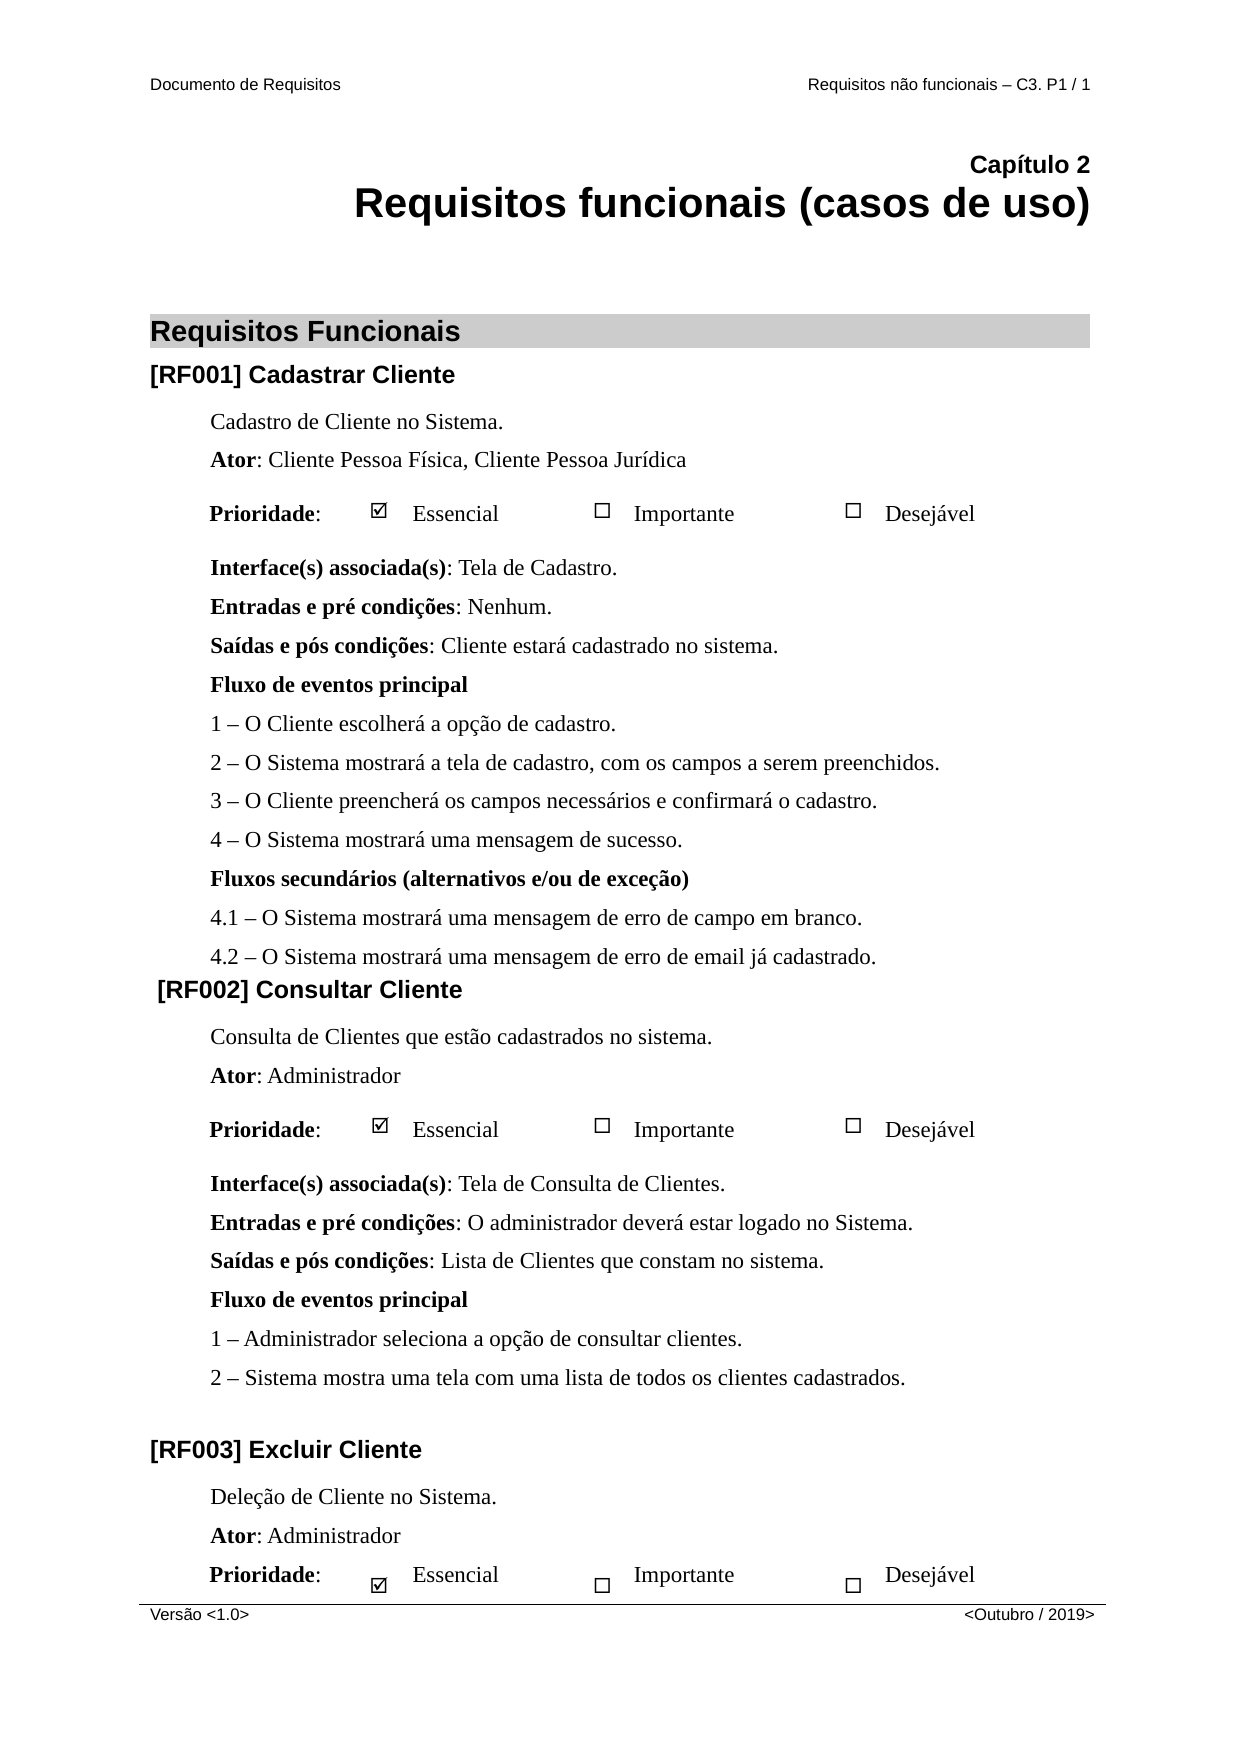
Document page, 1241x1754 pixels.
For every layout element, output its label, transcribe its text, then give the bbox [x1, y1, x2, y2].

text Ator: Administrador [210, 1522, 1090, 1548]
table_header  [357, 1095, 401, 1163]
table_header  [578, 1554, 622, 1598]
text Fluxos secundários (alternativos e/ou de exceção) [210, 865, 1090, 892]
text Deleção de Cliente no Sistema. [210, 1483, 1090, 1509]
table_header  [829, 479, 873, 548]
text Consulta de Clientes que estão cadastrados no sistema. [210, 1023, 1090, 1049]
table_header  [357, 1554, 401, 1598]
table_header Essencial [401, 1554, 578, 1598]
text 4 – O Sistema mostrará uma mensagem de sucesso. [210, 826, 1090, 853]
table_header  [578, 479, 622, 548]
table_header Importante [623, 1095, 829, 1163]
text Saídas e pós condições: Cliente estará cadastrado no sistema. [210, 632, 1090, 658]
table_header Importante [623, 479, 829, 548]
text 1 – O Cliente escolherá a opção de cadastro. [210, 710, 1090, 736]
table_header Desejável [874, 1554, 1017, 1598]
text [RF003] Excluir Cliente [150, 1435, 1090, 1464]
text Interface(s) associada(s): Tela de Cadastro. [210, 554, 1090, 581]
text Saídas e pós condições: Lista de Clientes que constam no sistema. [210, 1247, 1090, 1274]
text Ator: Administrador [210, 1062, 1090, 1088]
text 4.1 – O Sistema mostrará uma mensagem de erro de campo em branco. [210, 904, 1090, 930]
text Entradas e pré condições: O administrador deverá estar logado no Sistema. [210, 1208, 1090, 1235]
table_header Essencial [401, 479, 578, 548]
table_header Desejável [874, 479, 1017, 548]
text [RF002] Consultar Cliente [150, 976, 1090, 1004]
text 2 – Sistema mostra uma tela com uma lista de todos os clientes cadastrados. [210, 1364, 1090, 1390]
subtitle Requisitos Funcionais [150, 314, 1090, 348]
subtitle Requisitos funcionais (casos de uso) [150, 179, 1090, 227]
text Capítulo 2 [210, 150, 1090, 179]
text Interface(s) associada(s): Tela de Consulta de Clientes. [210, 1170, 1090, 1196]
text 4.2 – O Sistema mostrará uma mensagem de erro de email já cadastrado. [210, 943, 1090, 969]
text Entradas e pré condições: Nenhum. [210, 593, 1090, 619]
table_header  [829, 1095, 873, 1163]
table_header Importante [623, 1554, 829, 1598]
text Fluxo de eventos principal [210, 1286, 1090, 1313]
text [RF001] Cadastrar Cliente [150, 360, 1090, 389]
table_header Prioridade: [194, 1554, 357, 1598]
table_header Essencial [401, 1095, 578, 1163]
table_header Prioridade: [194, 479, 357, 548]
text Fluxo de eventos principal [210, 671, 1090, 697]
text 3 – O Cliente preencherá os campos necessários e confirmará o cadastro. [210, 787, 1090, 814]
text Cadastro de Cliente no Sistema. [210, 408, 1090, 434]
table_header  [829, 1554, 873, 1598]
text Ator: Cliente Pessoa Física, Cliente Pessoa Jurídica [210, 447, 1090, 473]
table_header  [578, 1095, 622, 1163]
table_header Prioridade: [194, 1095, 357, 1163]
table_header  [357, 479, 401, 548]
text 2 – O Sistema mostrará a tela de cadastro, com os campos a serem preenchidos. [210, 749, 1090, 775]
table_header Desejável [874, 1095, 1017, 1163]
text 1 – Administrador seleciona a opção de consultar clientes. [210, 1325, 1090, 1351]
